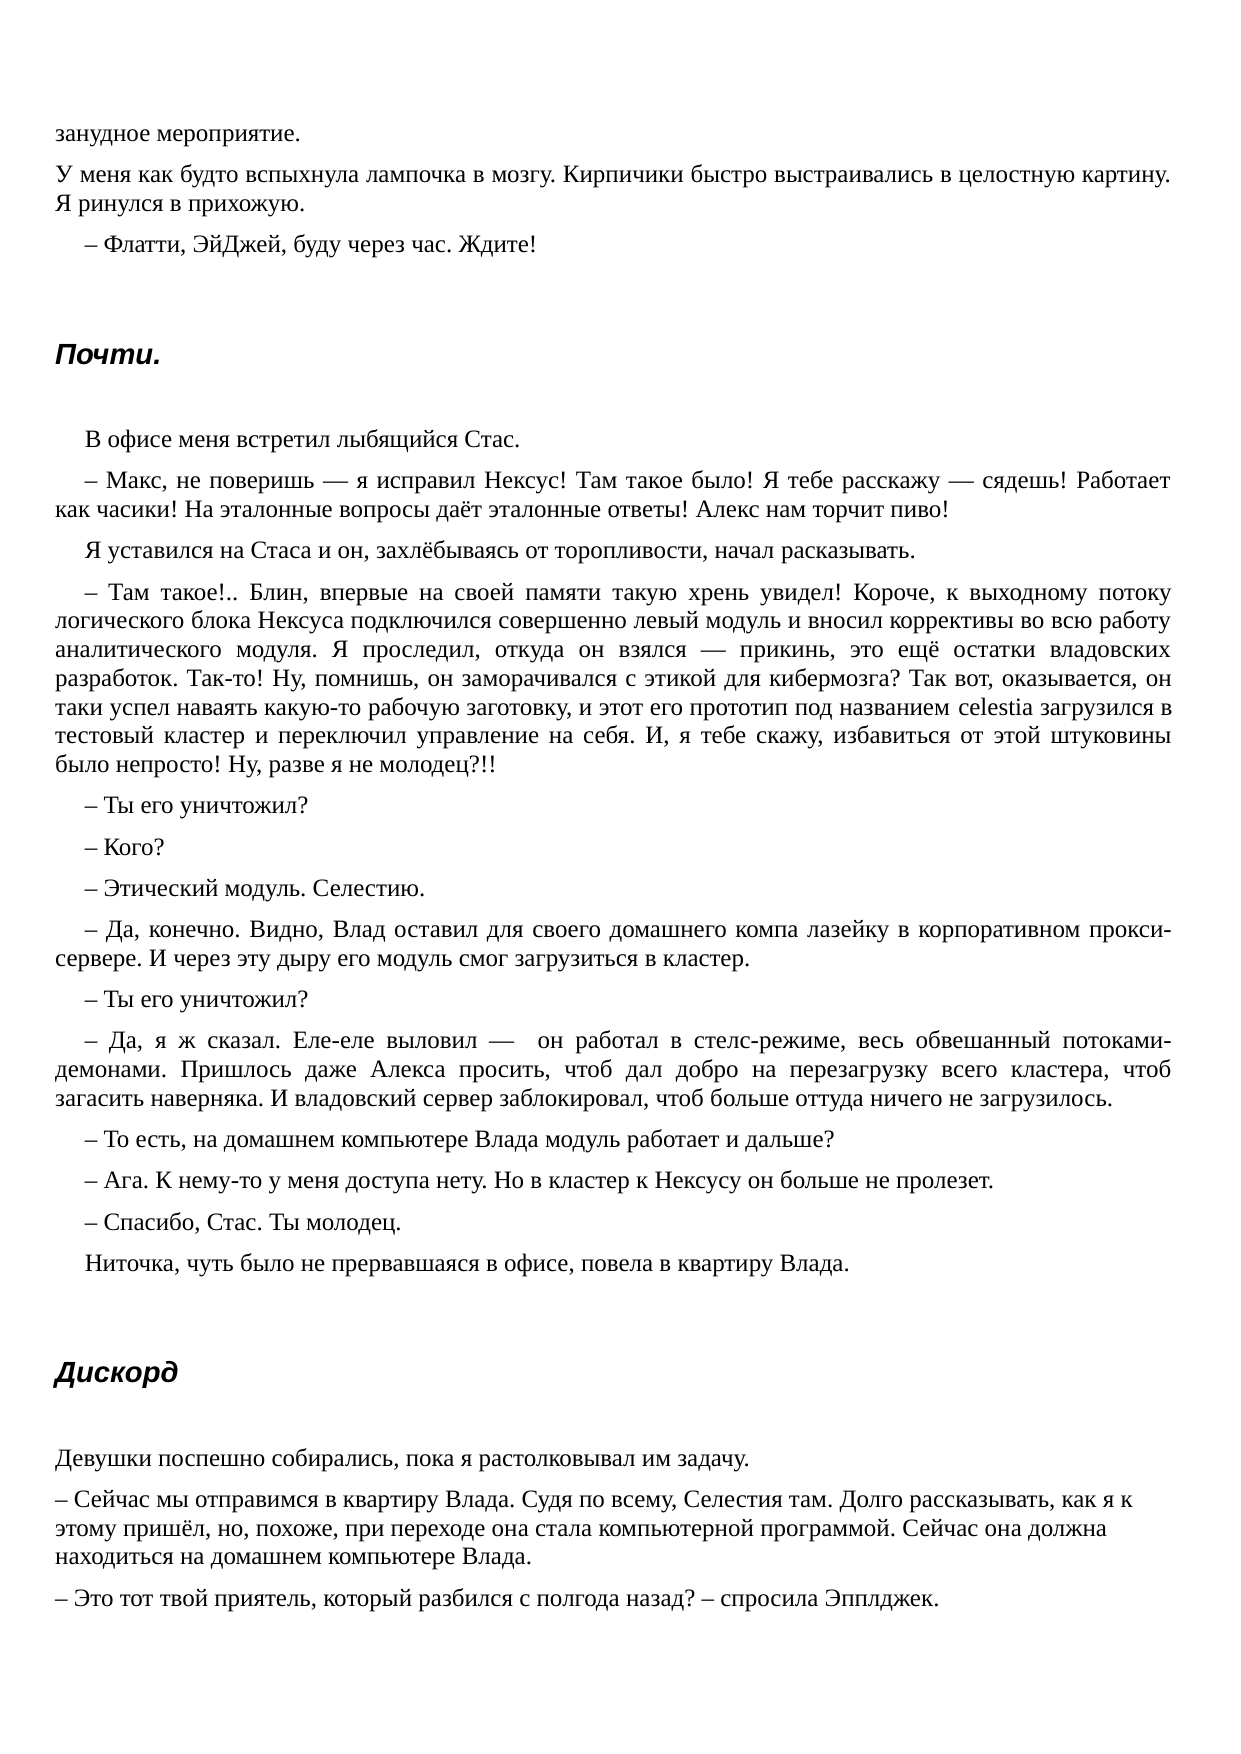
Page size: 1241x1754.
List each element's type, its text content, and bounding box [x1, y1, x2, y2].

text – Да, конечно. Видно, Влад оставил для своего домашнего компа лазейку в корпоративном прокси-сервере. И через эту дыру его модуль смог загрузиться в кластер. [55, 914, 1172, 972]
list У меня как будто вспыхнула лампочка в мозгу. Кирпичики быстро выстраивались в целостную картину. Я ринулся в прихожую. [55, 159, 1172, 217]
text – Ты его уничтожил? [55, 790, 1172, 819]
text – Это тот твой приятель, который разбился с полгода назад? – спросила Эпплджек. [55, 1583, 1172, 1611]
text В офисе меня встретил лыбящийся Стас. [55, 424, 1172, 453]
text Я уставился на Стаса и он, захлёбываясь от торопливости, начал расказывать. [55, 535, 1172, 564]
text – Макс, не поверишь — я исправил Нексус! Там такое было! Я тебе расскажу — сядешь! Работает как часики! На эталонные вопросы даёт эталонные ответы! Алекс нам торчит пиво! [55, 465, 1172, 523]
subtitle Дискорд [55, 1355, 1172, 1389]
text – Кого? [55, 832, 1172, 860]
text – Ага. К нему-то у меня доступа нету. Но в кластер к Нексусу он больше не пролезет. [55, 1165, 1172, 1194]
text – Этический модуль. Селестию. [55, 873, 1172, 902]
text – Ты его уничтожил? [55, 984, 1172, 1013]
text – Флатти, ЭйДжей, буду через час. Ждите! [55, 229, 1172, 258]
text – Да, я ж сказал. Еле-еле выловил — он работал в стелс-режиме, весь обвешанный потоками-демонами. Пришлось даже Алекса просить, чтоб дал добро на перезагрузку всего кластера, чтоб загасить наверняка. И владовский сервер заблокировал, чтоб больше оттуда ничего не загрузилось. [55, 1025, 1172, 1112]
text – Сейчас мы отправимся в квартиру Влада. Судя по всему, Селестия там. Долго рассказывать, как я к этому пришёл, но, похоже, при переходе она стала компьютерной программой. Сейчас она должна находиться на домашнем компьютере Влада. [55, 1484, 1172, 1570]
text Девушки поспешно собирались, пока я растолковывал им задачу. [55, 1443, 1172, 1471]
subtitle Почти. [55, 337, 1172, 370]
text – Спасибо, Стас. Ты молодец. [55, 1207, 1172, 1235]
text – То есть, на домашнем компьютере Влада модуль работает и дальше? [55, 1124, 1172, 1153]
text Ниточка, чуть было не прервавшаяся в офисе, повела в квартиру Влада. [55, 1248, 1172, 1277]
text – Там такое!.. Блин, впервые на своей памяти такую хрень увидел! Короче, к выходному потоку логического блока Нексуса подключился совершенно левый модуль и вносил коррективы во всю работу аналитического модуля. Я проследил, откуда он взялся — прикинь, это ещё остатки владовских разработок. Так-то! Ну, помнишь, он заморачивался с этикой для кибермозга? Так вот, оказывается, он таки успел наваять какую-то рабочую заготовку, и этот его прототип под названием celestia загрузился в тестовый кластер и переключил управление на себя. И, я тебе скажу, избавиться от этой штуковины было непросто! Ну, разве я не молодец?!! [55, 577, 1172, 778]
text занудное мероприятие. [55, 118, 1172, 147]
